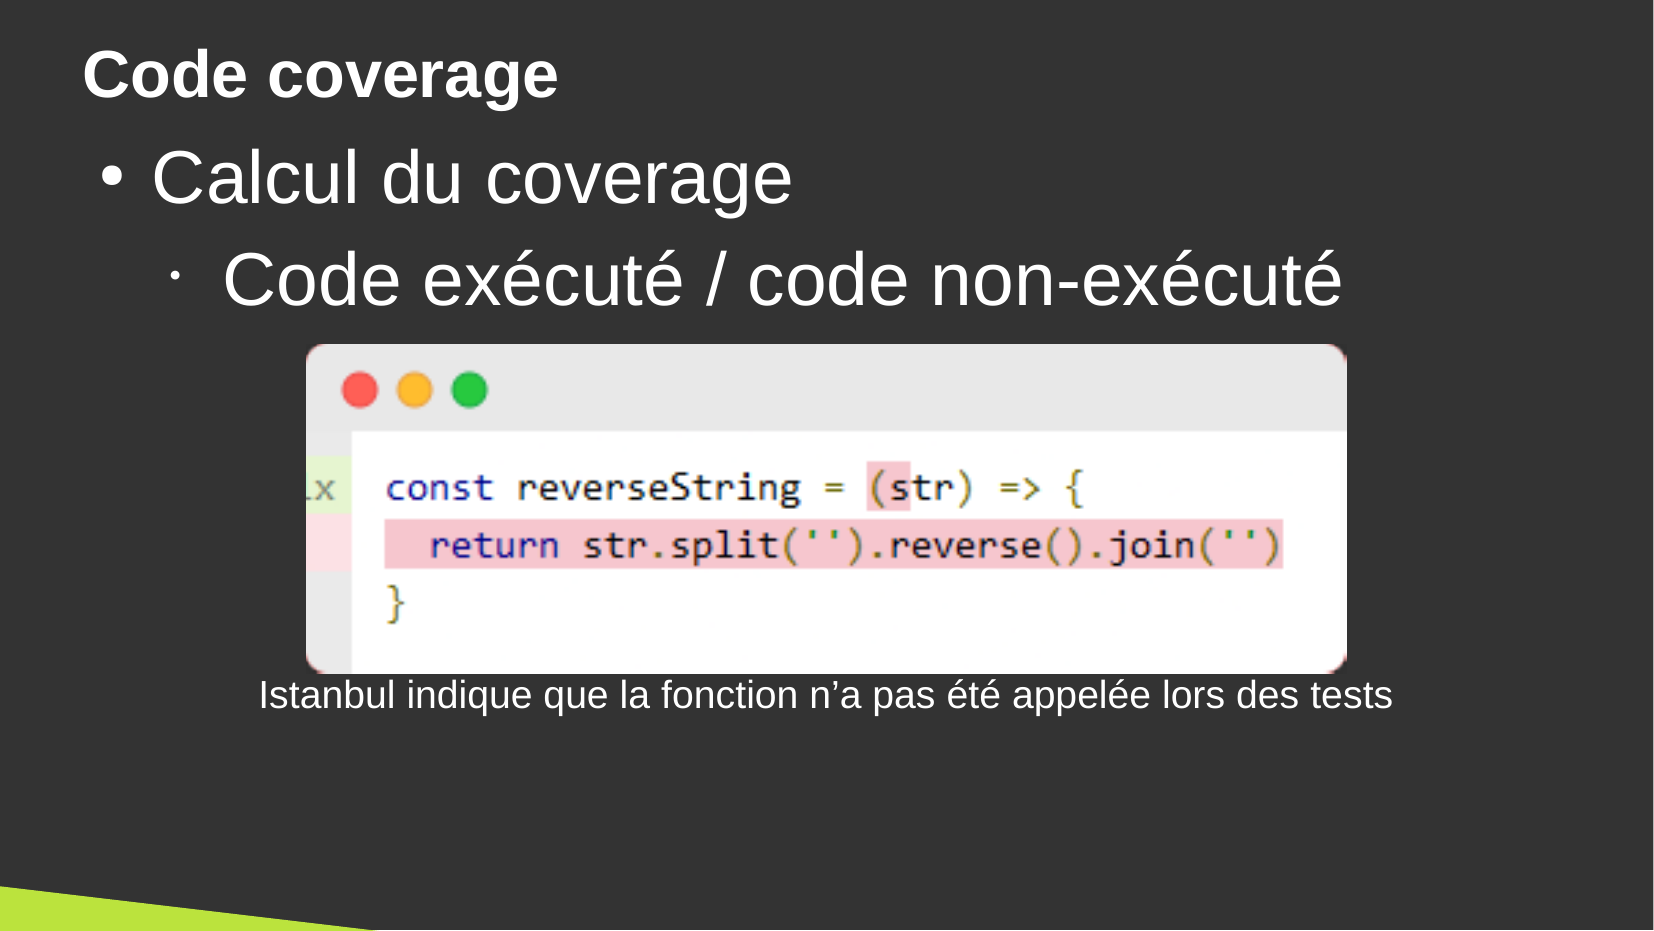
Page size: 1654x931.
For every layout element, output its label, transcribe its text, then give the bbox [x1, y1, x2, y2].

list Istanbul indique que la fonction n’a pas été appelée lors des tests [233, 673, 1421, 756]
picture [306, 344, 1347, 674]
title Code coverage [82, 37, 1571, 112]
list Calcul du coverage Code exécuté / code non-exécuté [80, 135, 1619, 367]
text_box [0, 886, 380, 931]
